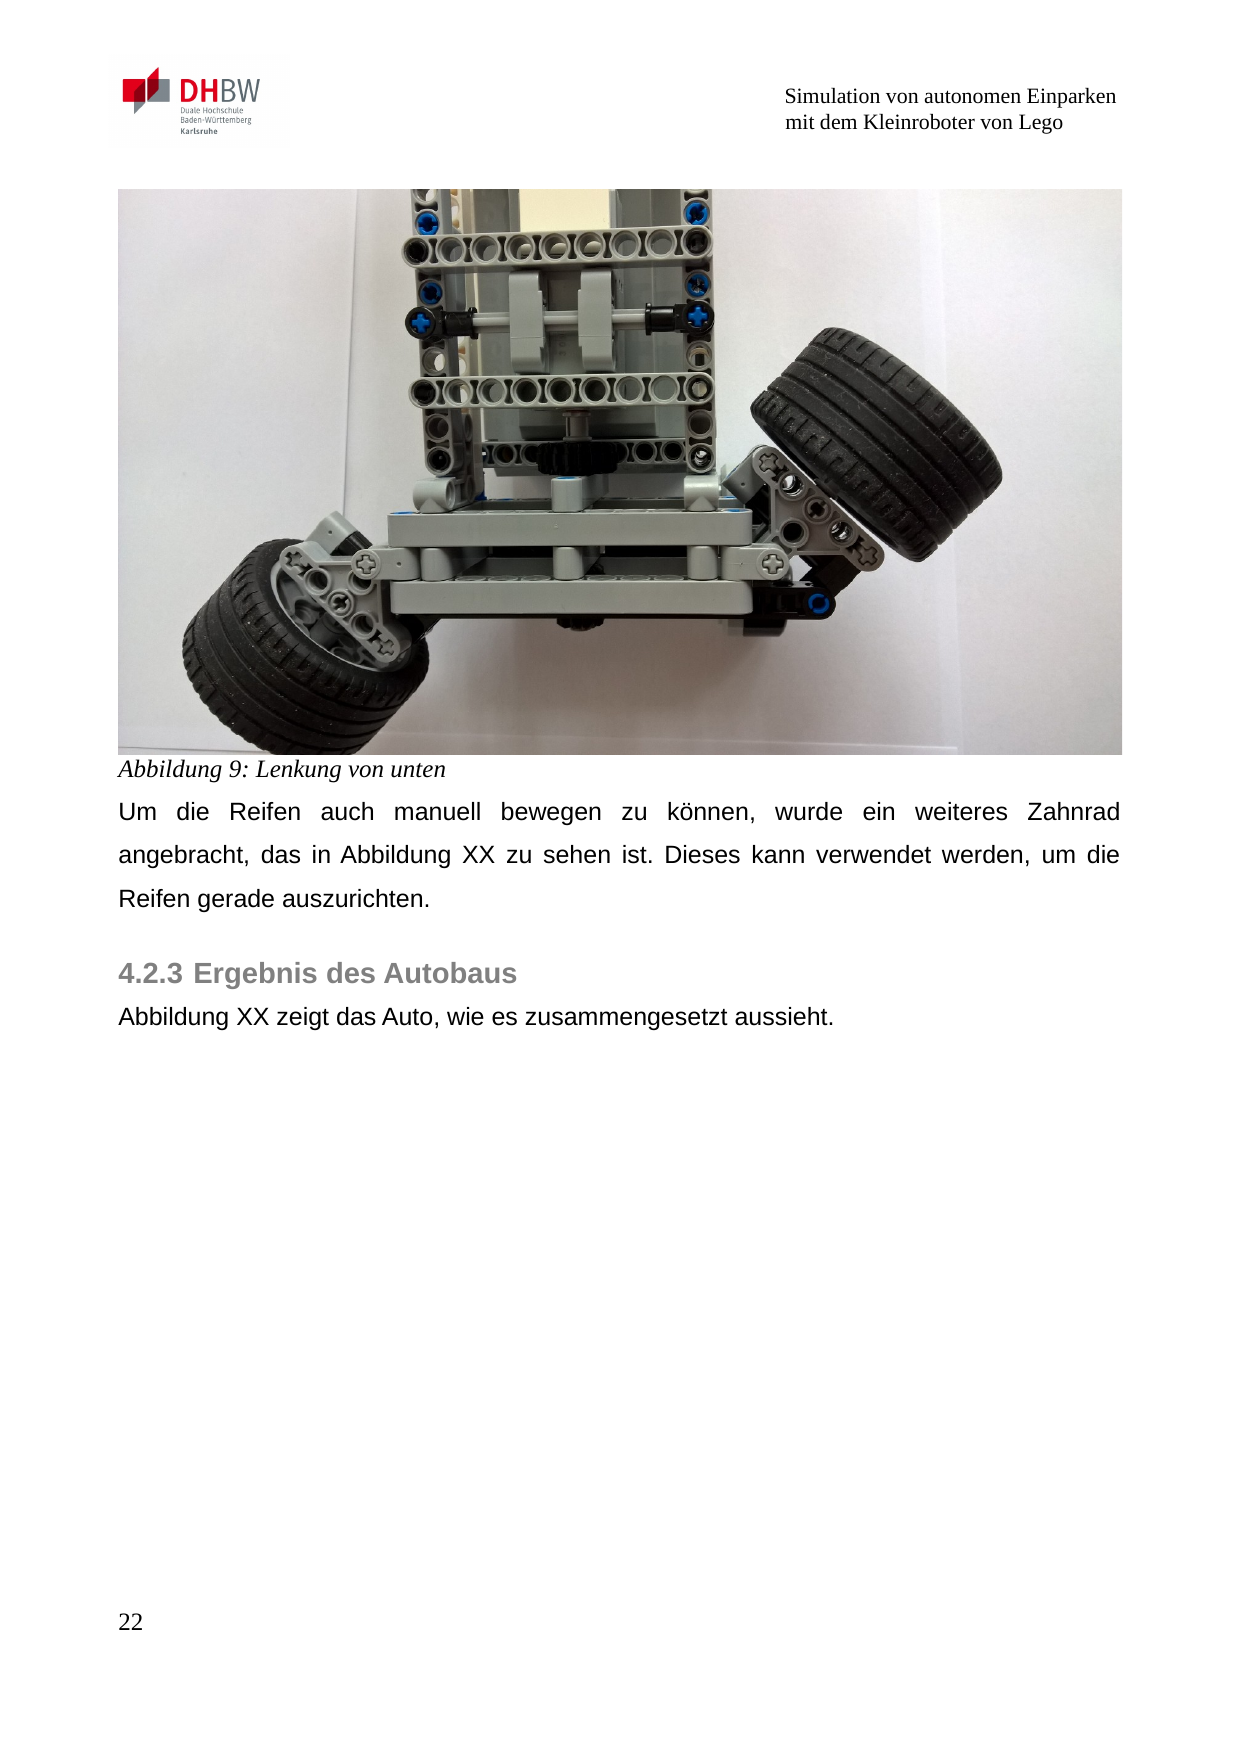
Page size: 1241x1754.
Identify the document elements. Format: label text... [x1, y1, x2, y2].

picture [118, 189, 1123, 755]
picture [108, 54, 291, 148]
text Abbildung 9: Lenkung von unten [118, 755, 1122, 783]
text Abbildung XX zeigt das Auto, wie es zusammengesetzt aussieht. [118, 1002, 1122, 1031]
text [118, 177, 1122, 189]
subtitle Ergebnis des Autobaus [118, 956, 1122, 989]
text Um die Reifen auch manuell bewegen zu können, wurde ein weiteres Zahnrad angebracht, das in Abbildung XX zu sehen ist. Dieses kann verwendet werden, um die Reifen gerade auszurichten. [118, 783, 1122, 912]
